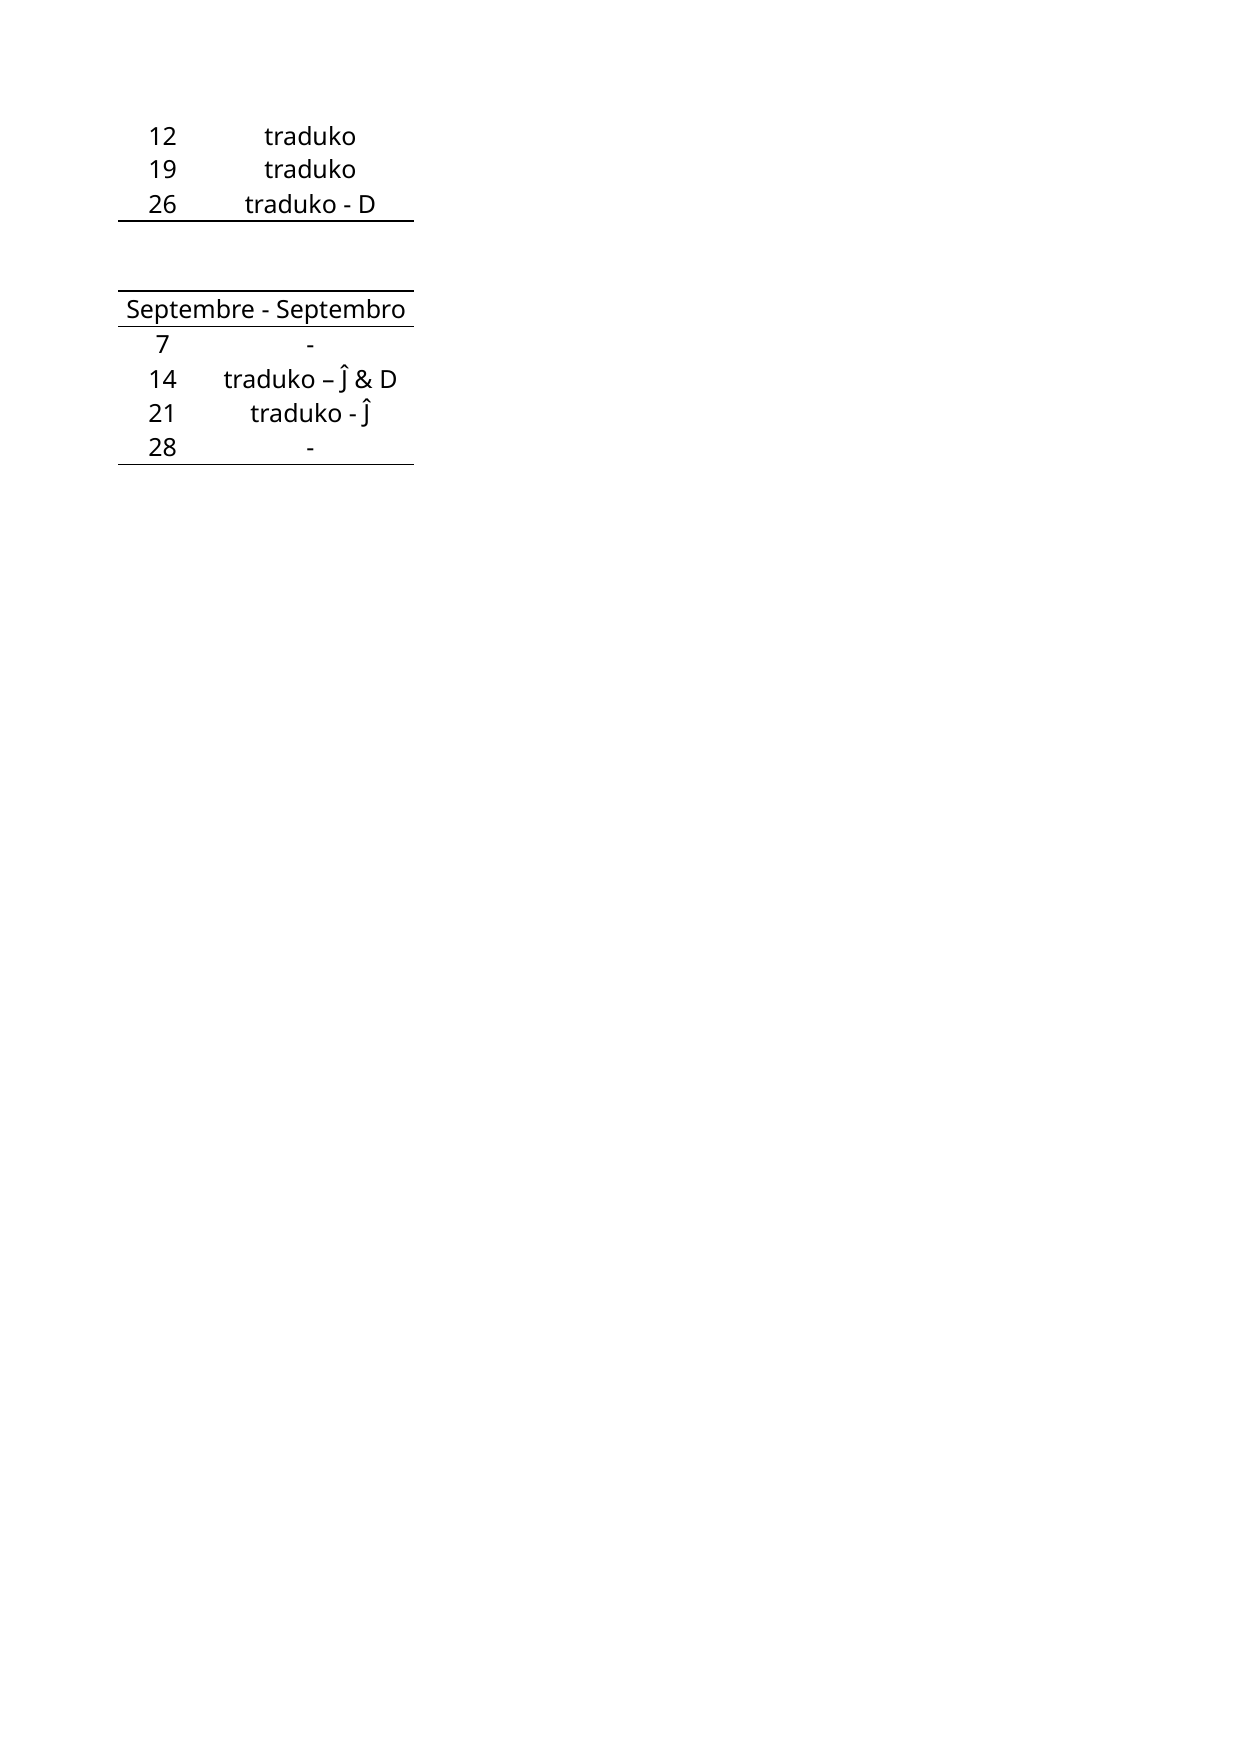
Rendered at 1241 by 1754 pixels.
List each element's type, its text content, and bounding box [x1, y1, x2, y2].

table_cell traduko [207, 152, 414, 186]
table_cell 28 [118, 429, 207, 463]
table_cell traduko – Ĵ & D [207, 361, 414, 395]
table_cell 26 [118, 186, 207, 220]
table_cell 12 [118, 118, 207, 152]
table_cell - [207, 327, 414, 361]
table_cell traduko - Ĵ [207, 395, 414, 429]
table_cell 19 [118, 152, 207, 186]
table_cell 21 [118, 395, 207, 429]
table_cell 7 [118, 327, 207, 361]
table_cell 14 [118, 361, 207, 395]
table_cell traduko [207, 118, 414, 152]
table_cell traduko - D [207, 186, 414, 220]
table_header Septembre - Septembro [118, 292, 414, 326]
table_cell - [207, 429, 414, 463]
